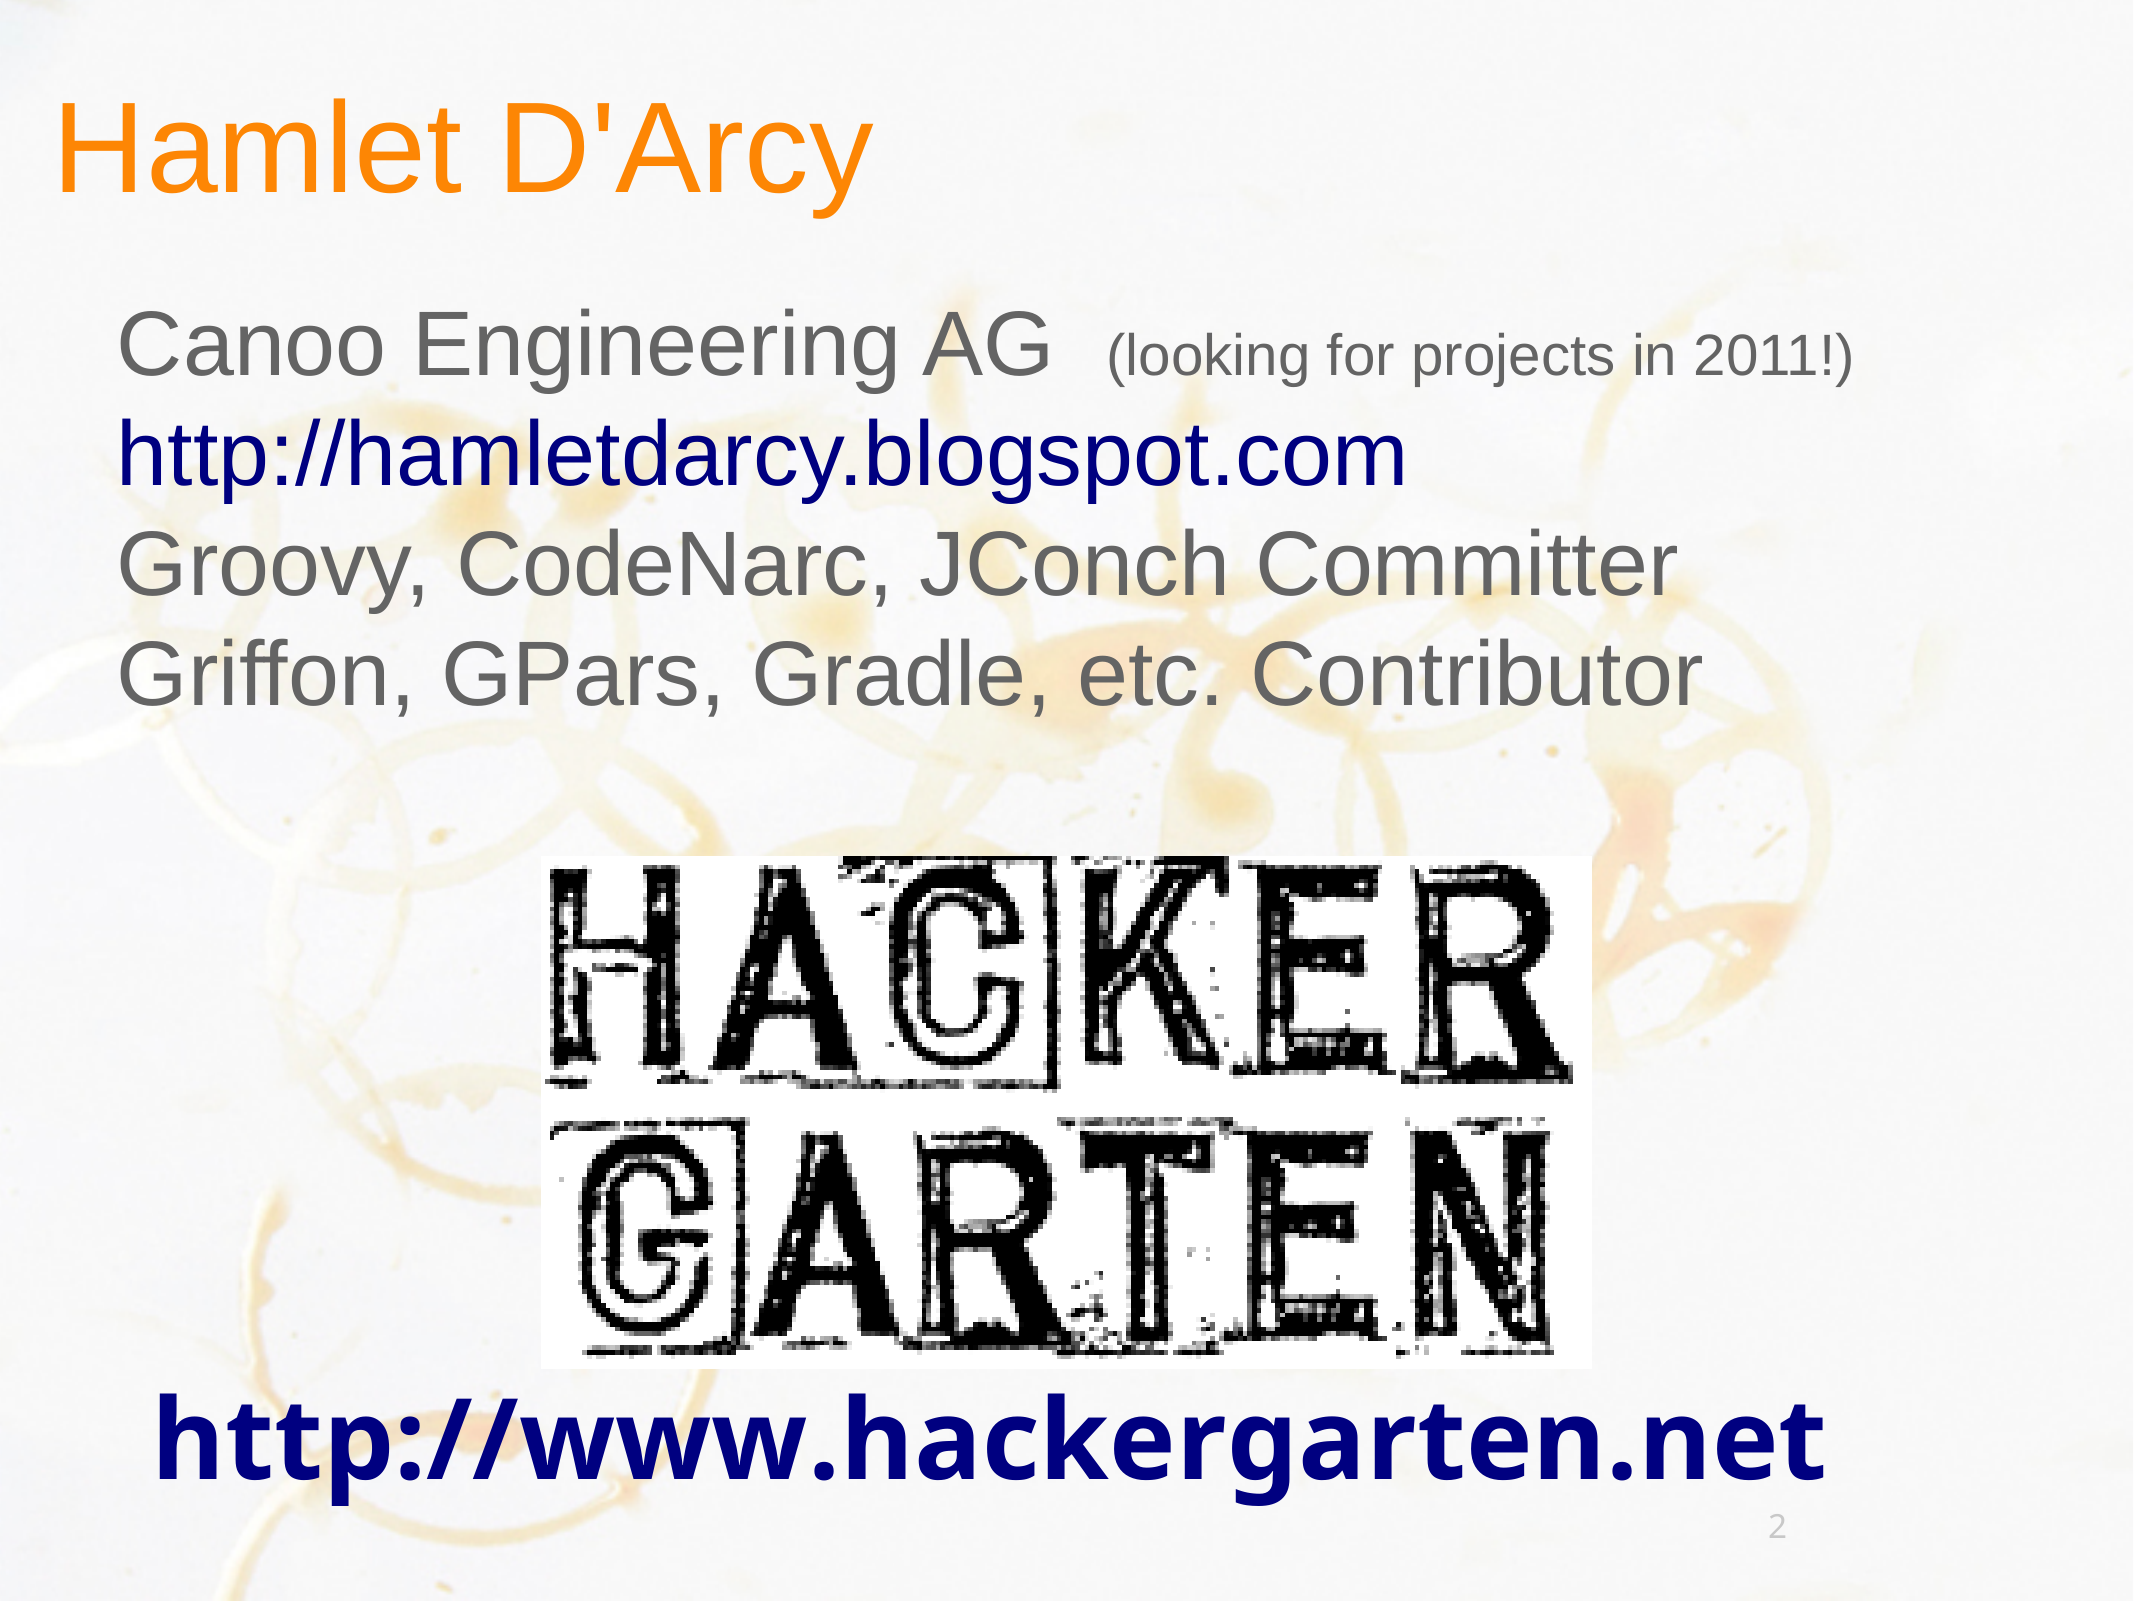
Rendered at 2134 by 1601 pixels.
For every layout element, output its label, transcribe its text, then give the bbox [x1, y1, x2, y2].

list Canoo Engineering AG (looking for projects in 2011!) http://hamletdarcy.blogspot.com Groovy, CodeNarc, JConch Committer Griffon, GPars, Gradle, etc. Contributor [45, 275, 2100, 1332]
title Hamlet D'Arcy [43, 12, 2100, 270]
picture [0, 0, 2134, 1601]
text_box http://www.hackergarten.net [136, 1359, 1997, 1538]
